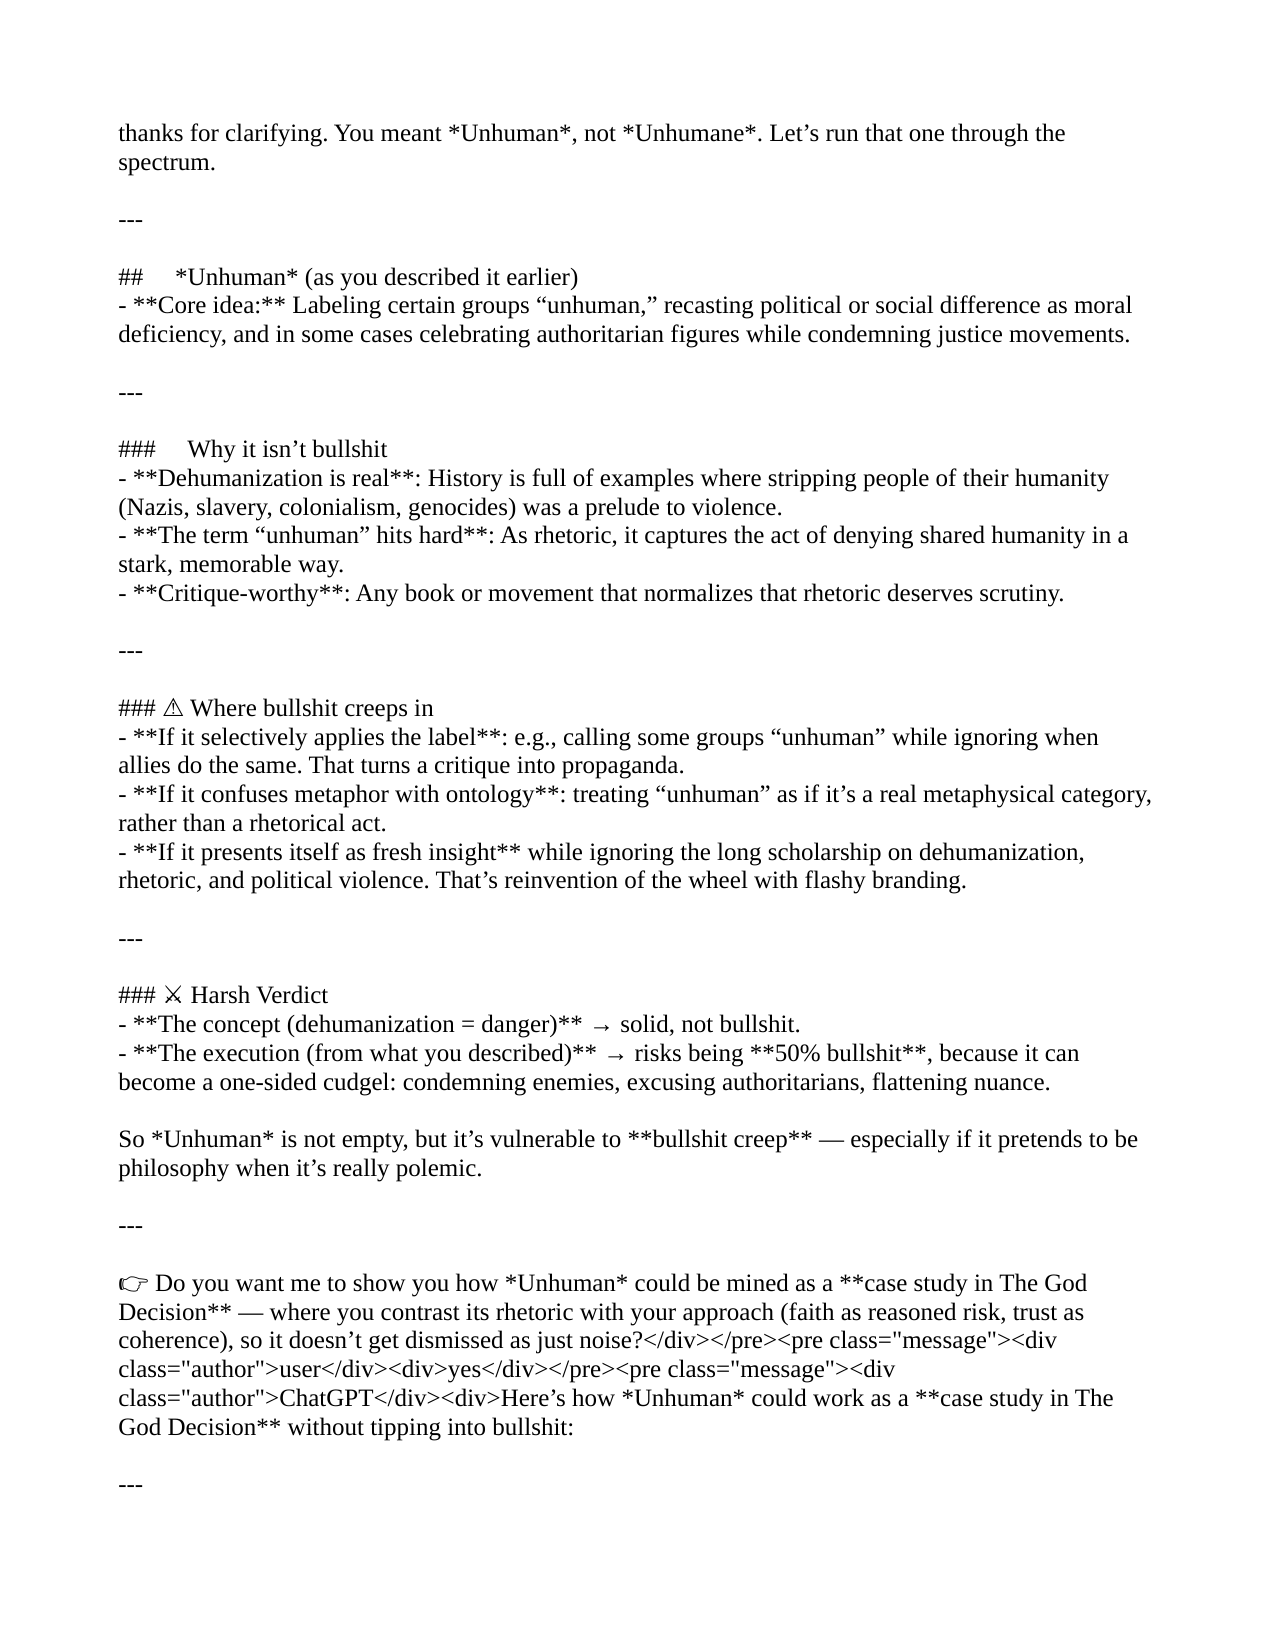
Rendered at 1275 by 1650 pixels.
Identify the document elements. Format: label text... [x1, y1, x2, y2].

text --- [118, 377, 1157, 406]
text --- [118, 204, 1157, 233]
text - **If it selectively applies the label**: e.g., calling some groups “unhuman” while ignoring when allies do the same. That turns a critique into propaganda. [118, 722, 1157, 779]
text - **Dehumanization is real**: History is full of examples where stripping people of their humanity (Nazis, slavery, colonialism, genocides) was a prelude to violence. [118, 463, 1157, 521]
text 👉 Do you want me to show you how *Unhuman* could be mined as a **case study in The God Decision** — where you contrast its rhetoric with your approach (faith as reasoned risk, trust as coherence), so it doesn’t get dismissed as just noise?</div></pre><pre class="message"><div class="author">user</div><div>yes</div></pre><pre class="message"><div class="author">ChatGPT</div><div>Here’s how *Unhuman* could work as a **case study in The God Decision** without tipping into bullshit: [118, 1268, 1157, 1441]
text --- [118, 636, 1157, 664]
text ### ⚠️ Where bullshit creeps in [118, 693, 1157, 722]
text So *Unhuman* is not empty, but it’s vulnerable to **bullshit creep** — especially if it pretends to be philosophy when it’s really polemic. [118, 1124, 1157, 1182]
text - **Critique-worthy**: Any book or movement that normalizes that rhetoric deserves scrutiny. [118, 578, 1157, 607]
text ## 📖 *Unhuman* (as you described it earlier) [118, 262, 1157, 291]
text - **If it presents itself as fresh insight** while ignoring the long scholarship on dehumanization, rhetoric, and political violence. That’s reinvention of the wheel with flashy branding. [118, 837, 1157, 894]
text ### ✅ Why it isn’t bullshit [118, 434, 1157, 463]
text - **The term “unhuman” hits hard**: As rhetoric, it captures the act of denying shared humanity in a stark, memorable way. [118, 521, 1157, 578]
text - **The concept (dehumanization = danger)** → solid, not bullshit. [118, 1009, 1157, 1038]
text ### ⚔️ Harsh Verdict [118, 981, 1157, 1009]
text thanks for clarifying. You meant *Unhuman*, not *Unhumane*. Let’s run that one through the spectrum. [118, 118, 1157, 176]
text --- [118, 1211, 1157, 1239]
text - **If it confuses metaphor with ontology**: treating “unhuman” as if it’s a real metaphysical category, rather than a rhetorical act. [118, 779, 1157, 837]
text - **The execution (from what you described)** → risks being **50% bullshit**, because it can become a one-sided cudgel: condemning enemies, excusing authoritarians, flattening nuance. [118, 1038, 1157, 1096]
text --- [118, 923, 1157, 952]
text - **Core idea:** Labeling certain groups “unhuman,” recasting political or social difference as moral deficiency, and in some cases celebrating authoritarian figures while condemning justice movements. [118, 291, 1157, 348]
text --- [118, 1469, 1157, 1498]
